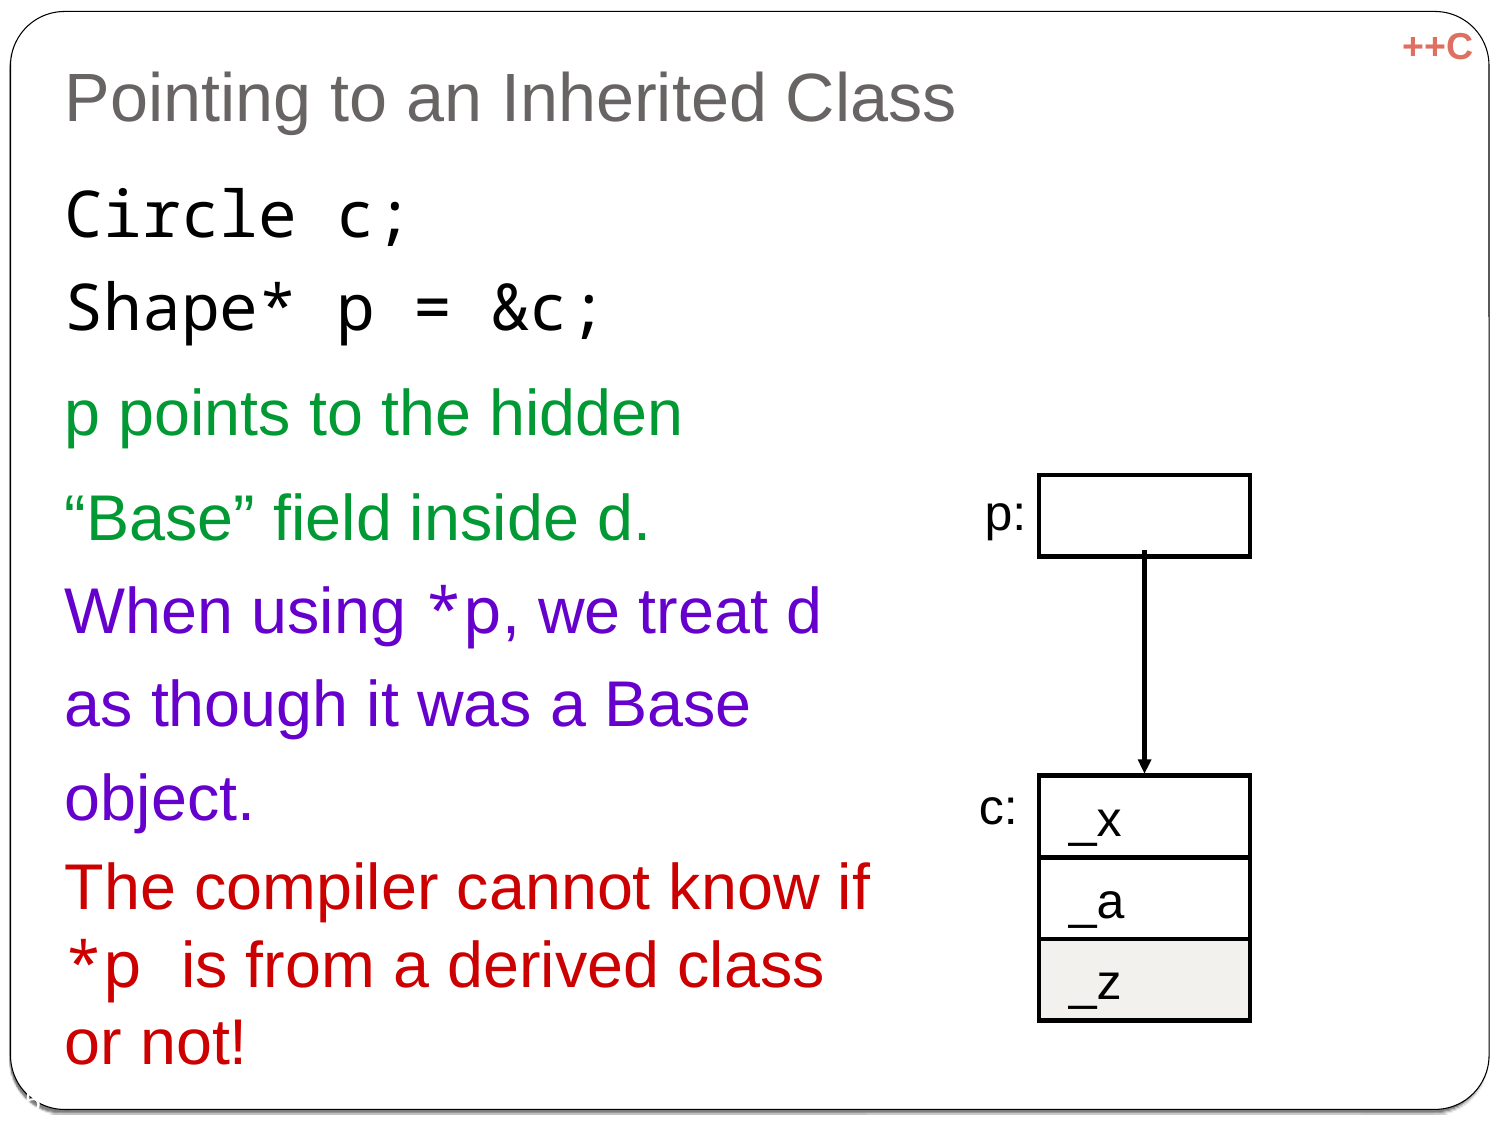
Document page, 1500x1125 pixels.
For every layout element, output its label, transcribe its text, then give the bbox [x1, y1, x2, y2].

slide_number [0, 1074, 50, 1125]
list Circle c; Shape* p = &c; p points to the hidden “Base” field inside d. When using *p, we treat d as though it was a Base object. The compiler cannot know if *p is from a derived class or not! [50, 149, 888, 1088]
text_box _z [1039, 939, 1250, 1021]
title Pointing to an Inherited Class [50, 45, 1450, 150]
text_box p: [954, 457, 1057, 563]
text_box c: [949, 752, 1049, 858]
text_box _x [1049, 775, 1250, 857]
text_box _a [1039, 857, 1250, 939]
